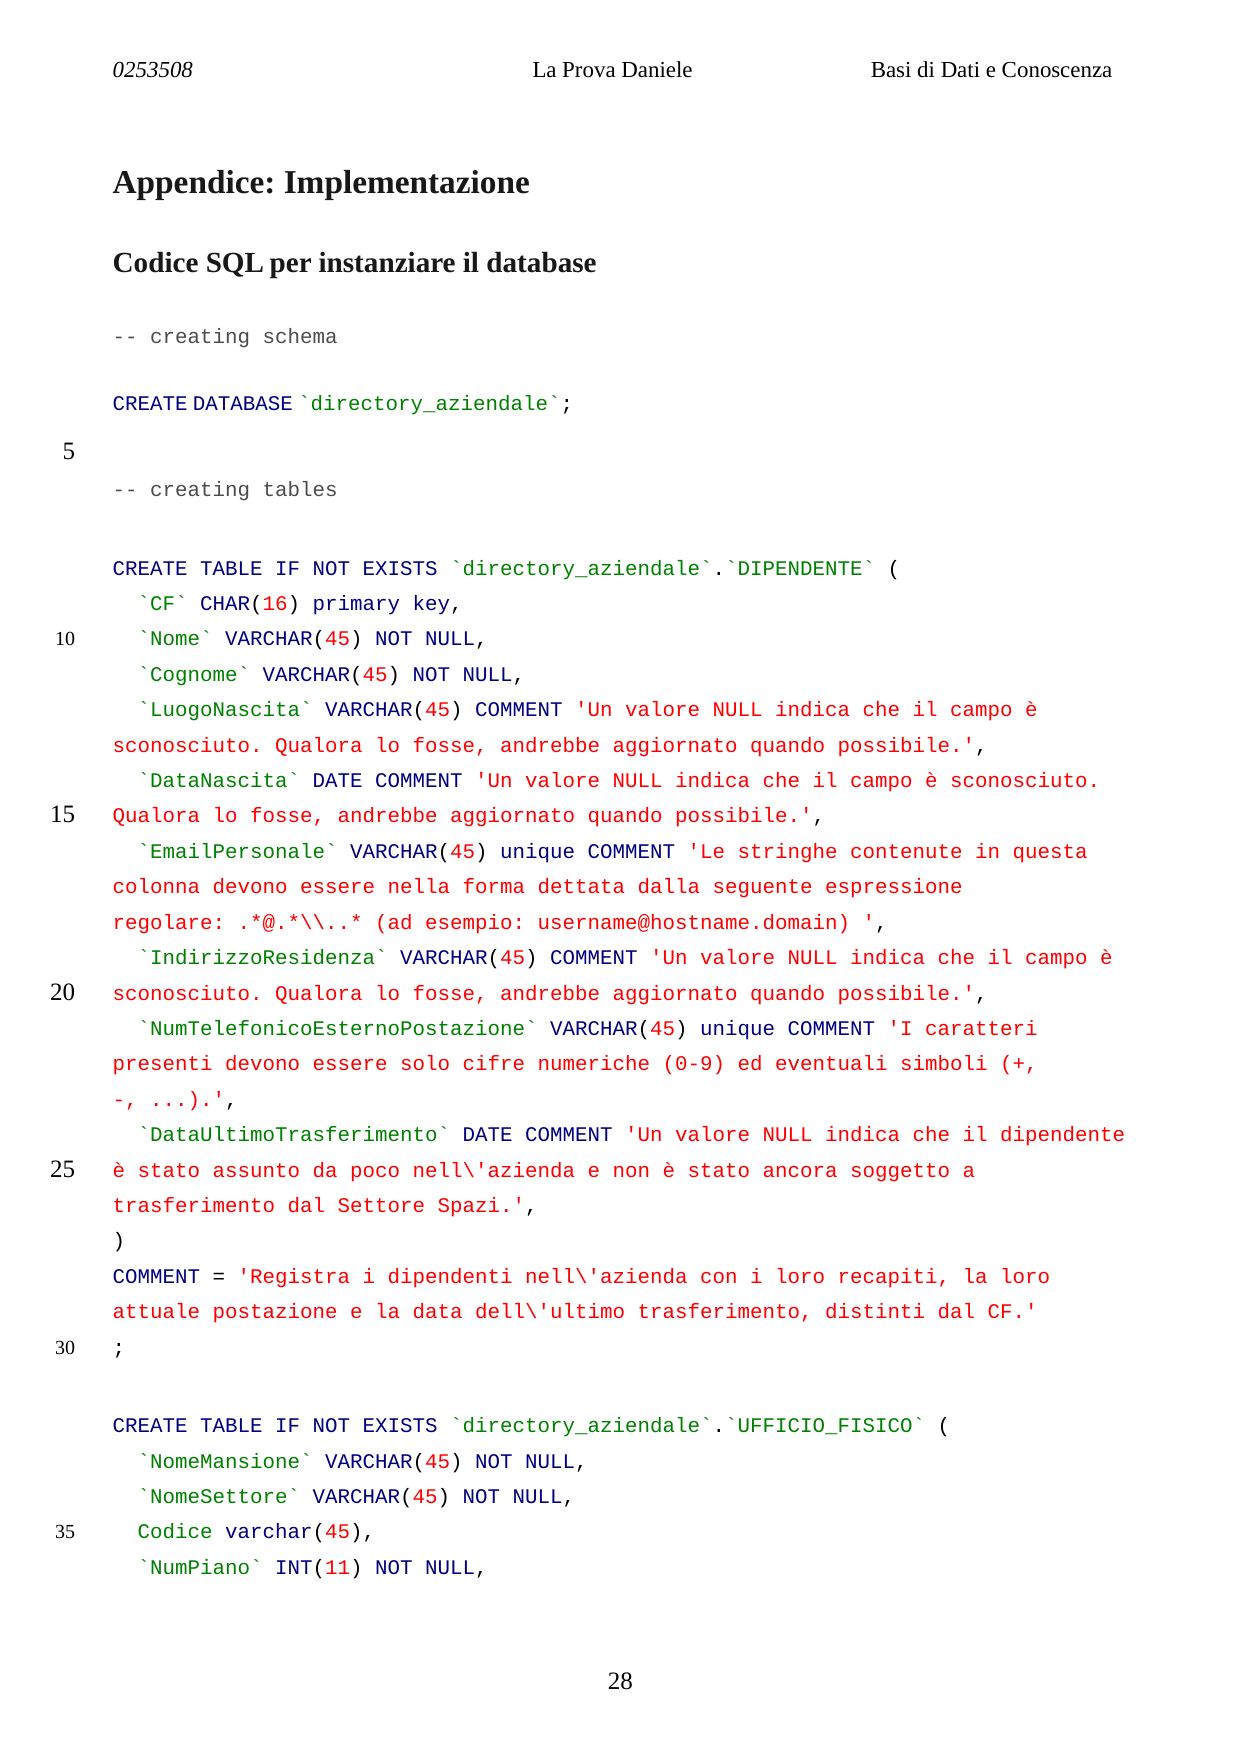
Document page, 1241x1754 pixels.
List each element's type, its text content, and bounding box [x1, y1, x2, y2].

text `DataUltimoTrasferimento` DATE COMMENT 'Un valore NULL indica che il dipendente è stato assunto da poco nell\'azienda e non è stato ancora soggetto a trasferimento dal Settore Spazi.', [112, 1124, 1128, 1219]
text `NumPiano` INT(11) NOT NULL, [112, 1557, 1128, 1581]
text CREATE TABLE IF NOT EXISTS `directory_aziendale`.`DIPENDENTE` ( [112, 558, 1128, 581]
text ; [112, 1337, 1128, 1360]
text `NomeMansione` VARCHAR(45) NOT NULL, [112, 1451, 1128, 1474]
subtitle Appendice: Implementazione [112, 162, 1128, 201]
text -- creating tables [112, 479, 1128, 503]
text Codice varchar(45), [112, 1522, 1128, 1545]
text COMMENT = 'Registra i dipendenti nell\'azienda con i loro recapiti, la loro attuale postazione e la data dell\'ultimo trasferimento, distinti dal CF.' [112, 1266, 1128, 1325]
text `EmailPersonale` VARCHAR(45) unique COMMENT 'Le stringhe contenute in questa colonna devono essere nella forma dettata dalla seguente espressione regolare: .*@.*\\..* (ad esempio: username@hostname.domain) ', [112, 841, 1128, 935]
subtitle Codice SQL per instanziare il database [112, 245, 1128, 278]
subtitle CREATE DATABASE `directory_aziendale`; [112, 393, 1128, 417]
text ) [112, 1231, 1128, 1254]
text `CF` CHAR(16) primary key, [112, 593, 1128, 617]
text `Cognome` VARCHAR(45) NOT NULL, [112, 664, 1128, 687]
text `Nome` VARCHAR(45) NOT NULL, [112, 628, 1128, 652]
text `IndirizzoResidenza` VARCHAR(45) COMMENT 'Un valore NULL indica che il campo è sconosciuto. Qualora lo fosse, andrebbe aggiornato quando possibile.', [112, 947, 1128, 1006]
text CREATE TABLE IF NOT EXISTS `directory_aziendale`.`UFFICIO_FISICO` ( [112, 1415, 1128, 1439]
text `NomeSettore` VARCHAR(45) NOT NULL, [112, 1486, 1128, 1510]
text `LuogoNascita` VARCHAR(45) COMMENT 'Un valore NULL indica che il campo è sconosciuto. Qualora lo fosse, andrebbe aggiornato quando possibile.', [112, 699, 1128, 758]
subtitle -- creating schema [112, 327, 1128, 350]
text `DataNascita` DATE COMMENT 'Un valore NULL indica che il campo è sconosciuto. Qualora lo fosse, andrebbe aggiornato quando possibile.', [112, 770, 1128, 829]
text `NumTelefonicoEsternoPostazione` VARCHAR(45) unique COMMENT 'I caratteri presenti devono essere solo cifre numeriche (0-9) ed eventuali simboli (+, -, ...).', [112, 1018, 1128, 1112]
